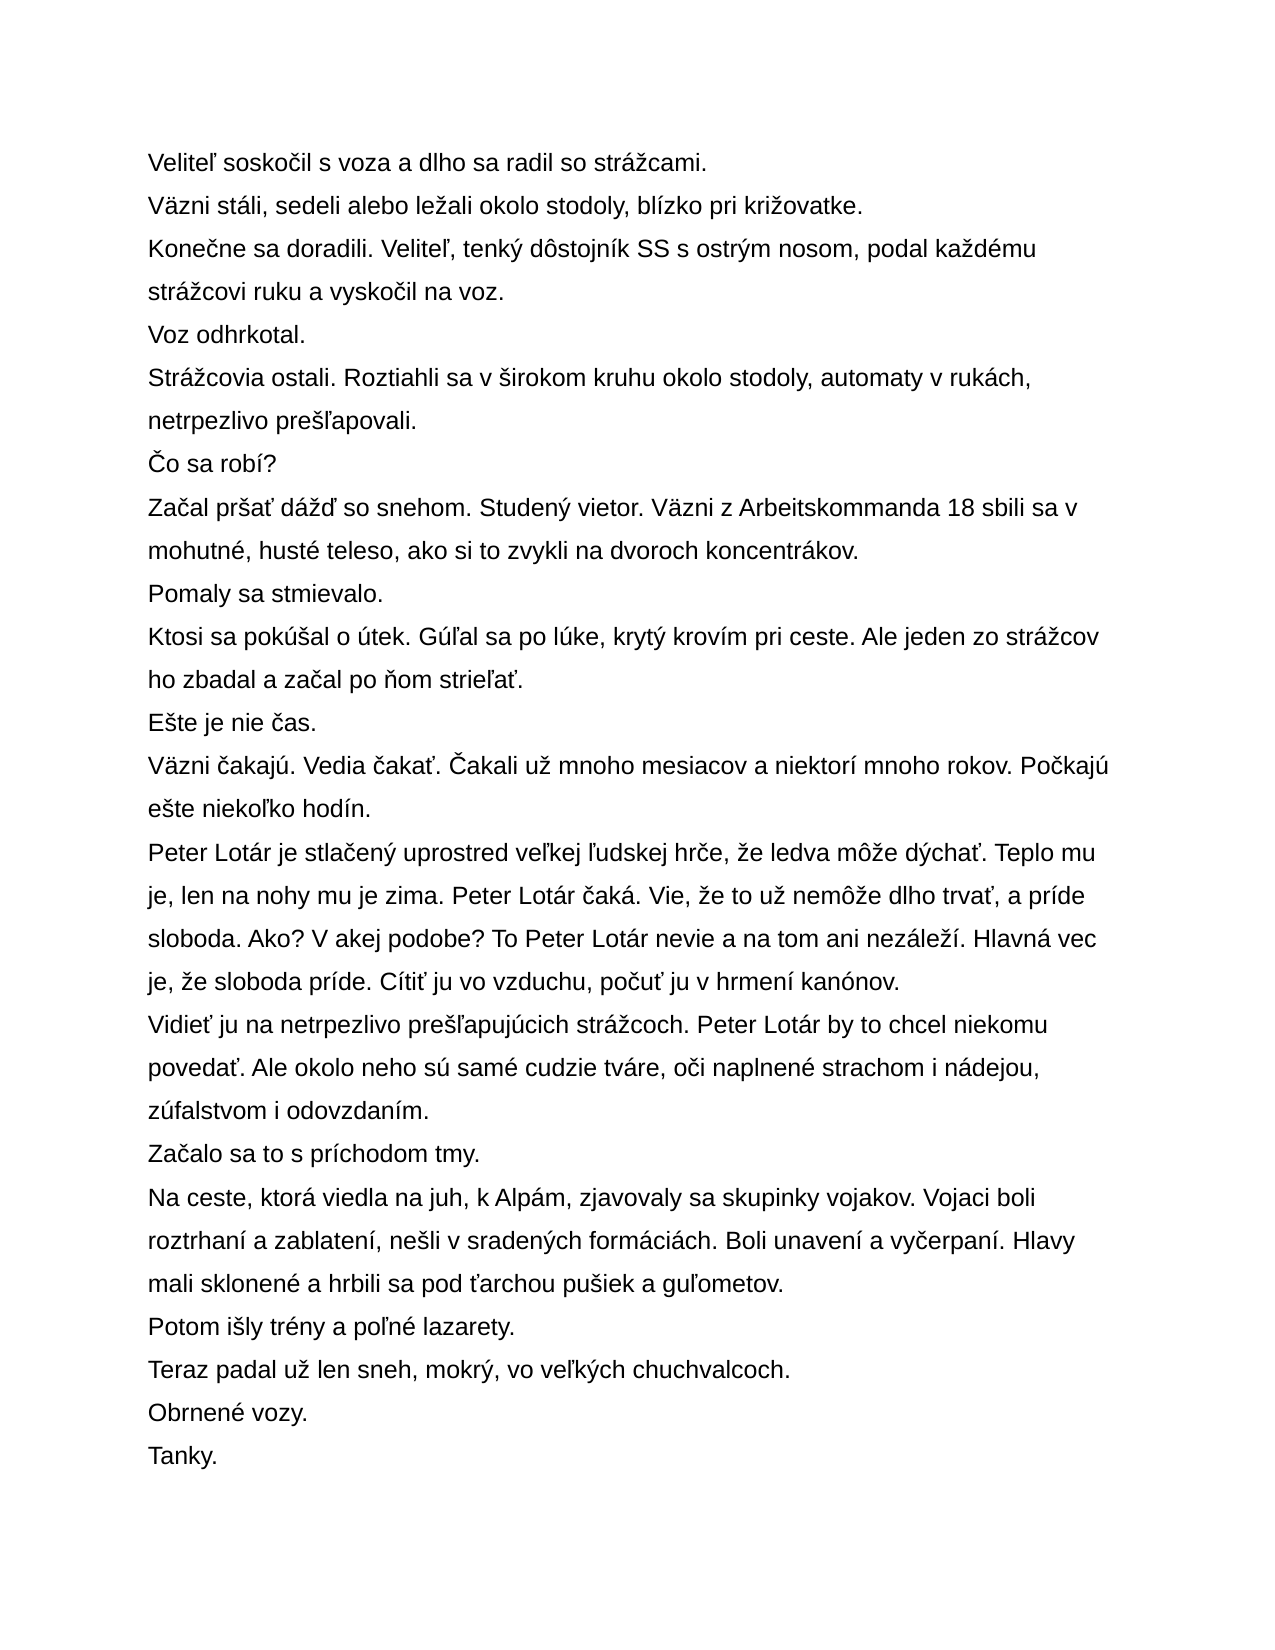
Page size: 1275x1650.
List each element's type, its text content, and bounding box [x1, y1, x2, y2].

text Strážcovia ostali. Roztiahli sa v širokom kruhu okolo stodoly, automaty v rukách, netrpezlivo prešľapovali. [148, 363, 1127, 435]
text Väzni čakajú. Vedia čakať. Čakali už mnoho mesiacov a niektorí mnoho rokov. Počkajú ešte niekoľko hodín. [148, 751, 1127, 823]
text Obrnené vozy. [148, 1398, 1127, 1427]
text Na ceste, ktorá viedla na juh, k Alpám, zjavovaly sa skupinky vojakov. Vojaci boli roztrhaní a zablatení, nešli v sradených formáciách. Boli unavení a vyčerpaní. Hlavy mali sklonené a hrbili sa pod ťarchou pušiek a guľometov. [148, 1183, 1127, 1298]
text Voz odhrkotal. [148, 320, 1127, 349]
text Ktosi sa pokúšal o útek. Gúľal sa po lúke, krytý krovím pri ceste. Ale jeden zo strážcov ho zbadal a začal po ňom strieľať. [148, 622, 1127, 694]
text Konečne sa doradili. Veliteľ, tenký dôstojník SS s ostrým nosom, podal každému strážcovi ruku a vyskočil na voz. [148, 234, 1127, 306]
text Väzni stáli, sedeli alebo ležali okolo stodoly, blízko pri križovatke. [148, 191, 1127, 219]
text Pomaly sa stmievalo. [148, 579, 1127, 608]
text Potom išly trény a poľné lazarety. [148, 1312, 1127, 1341]
text Začalo sa to s príchodom tmy. [148, 1139, 1127, 1168]
text Peter Lotár je stlačený uprostred veľkej ľudskej hrče, že ledva môže dýchať. Teplo mu je, len na nohy mu je zima. Peter Lotár čaká. Vie, že to už nemôže dlho trvať, a príde sloboda. Ako? V akej podobe? To Peter Lotár nevie a na tom ani nezáleží. Hlavná vec je, že sloboda príde. Cítiť ju vo vzduchu, počuť ju v hrmení kanónov. [148, 838, 1127, 996]
text Vidieť ju na netrpezlivo prešľapujúcich strážcoch. Peter Lotár by to chcel niekomu povedať. Ale okolo neho sú samé cudzie tváre, oči naplnené strachom i nádejou, zúfalstvom i odovzdaním. [148, 1010, 1127, 1125]
text Ešte je nie čas. [148, 708, 1127, 737]
text Veliteľ soskočil s voza a dlho sa radil so strážcami. [148, 148, 1127, 176]
text Začal pršať dážď so snehom. Studený vietor. Väzni z Arbeitskommanda 18 sbili sa v mohutné, husté teleso, ako si to zvykli na dvoroch koncentrákov. [148, 493, 1127, 564]
text Teraz padal už len sneh, mokrý, vo veľkých chuchvalcoch. [148, 1355, 1127, 1384]
text Tanky. [148, 1441, 1127, 1470]
text Čo sa robí? [148, 449, 1127, 478]
